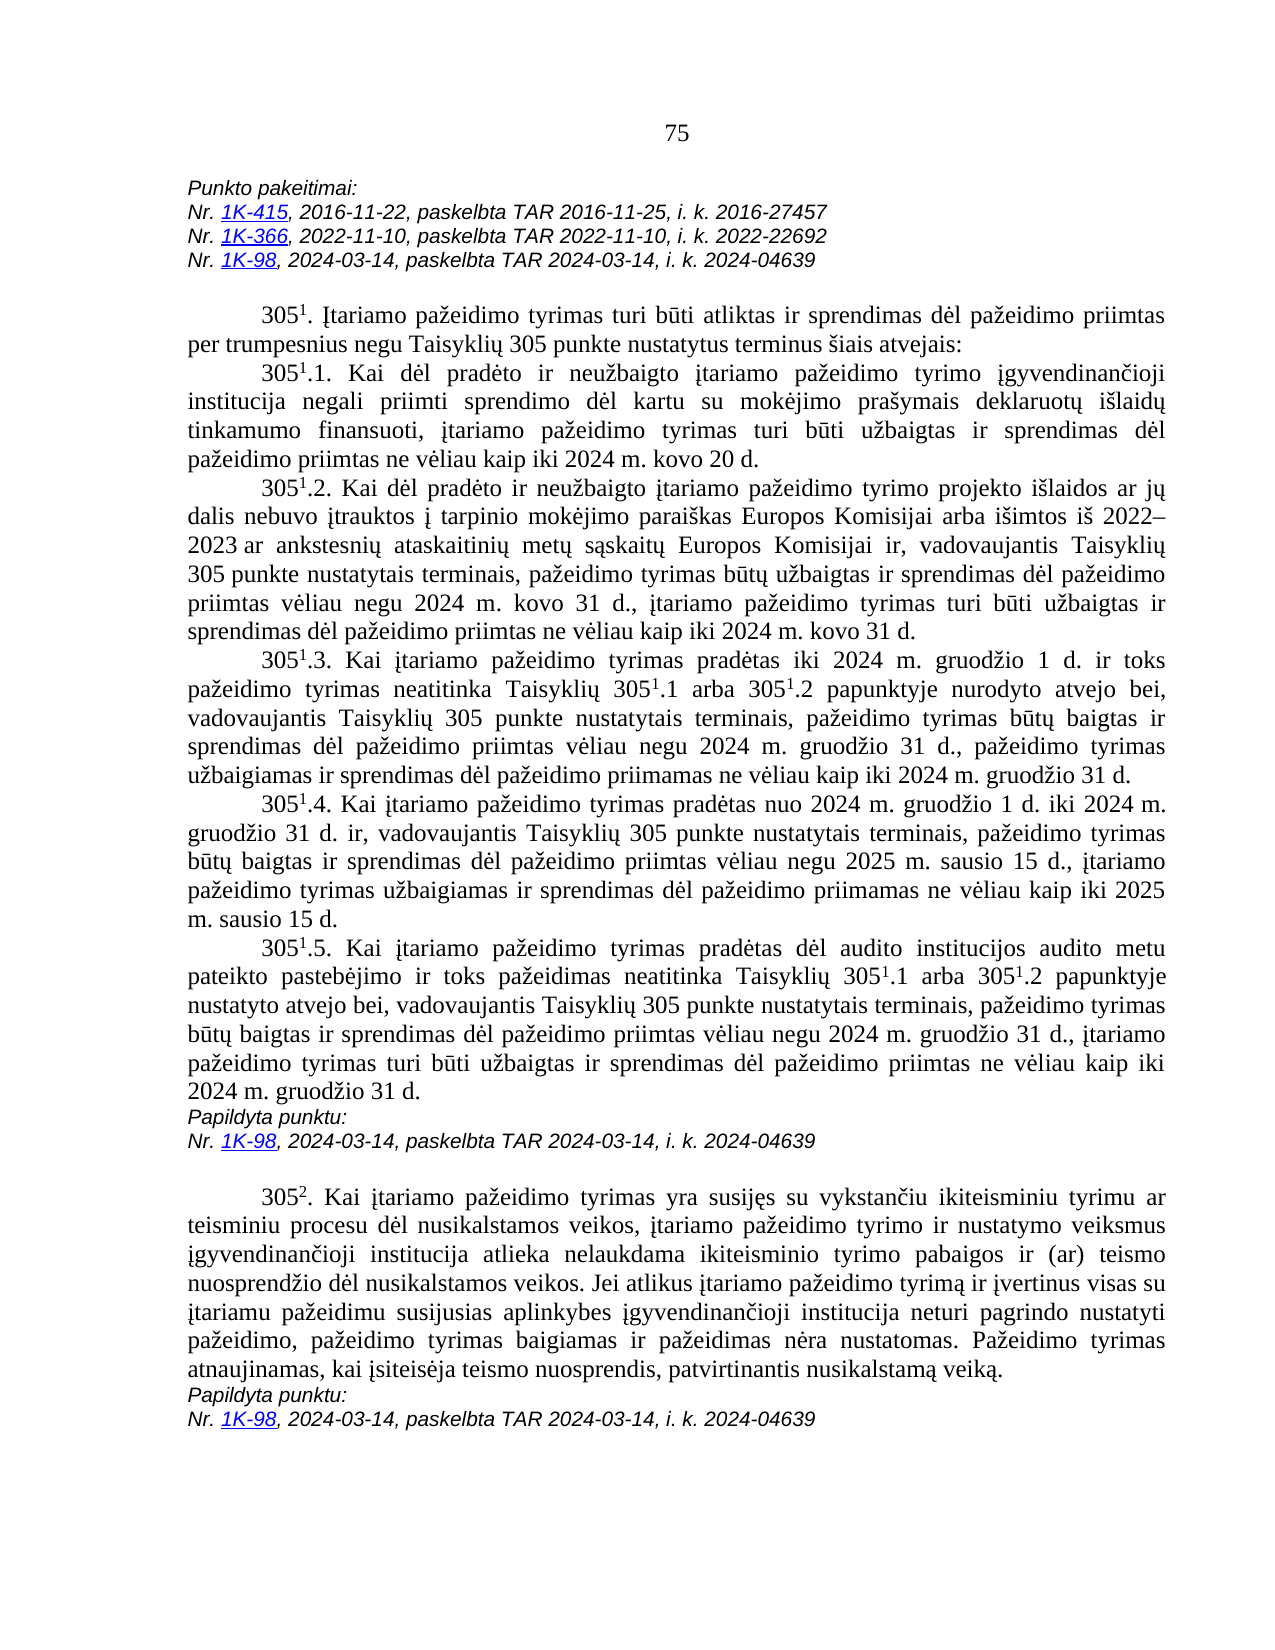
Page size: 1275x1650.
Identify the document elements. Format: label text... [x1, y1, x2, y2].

text 3051.2. Kai dėl pradėto ir neužbaigto įtariamo pažeidimo tyrimo projekto išlaidos ar jų dalis nebuvo įtrauktos į tarpinio mokėjimo paraiškas Europos Komisijai arba išimtos iš 2022–2023 ar ankstesnių ataskaitinių metų sąskaitų Europos Komisijai ir, vadovaujantis Taisyklių 305 punkte nustatytais terminais, pažeidimo tyrimas būtų užbaigtas ir sprendimas dėl pažeidimo priimtas vėliau negu 2024 m. kovo 31 d., įtariamo pažeidimo tyrimas turi būti užbaigtas ir sprendimas dėl pažeidimo priimtas ne vėliau kaip iki 2024 m. kovo 31 d. [187, 473, 1167, 645]
text Nr. 1K-366, 2022-11-10, paskelbta TAR 2022-11-10, i. k. 2022-22692 [187, 223, 1167, 247]
text Punkto pakeitimai: [187, 176, 1167, 199]
text 3051.1. Kai dėl pradėto ir neužbaigto įtariamo pažeidimo tyrimo įgyvendinančioji institucija negali priimti sprendimo dėl kartu su mokėjimo prašymais deklaruotų išlaidų tinkamumo finansuoti, įtariamo pažeidimo tyrimas turi būti užbaigtas ir sprendimas dėl pažeidimo priimtas ne vėliau kaip iki 2024 m. kovo 20 d. [187, 358, 1167, 473]
text Papildyta punktu: [187, 1105, 1167, 1129]
text Nr. 1K-98, 2024-03-14, paskelbta TAR 2024-03-14, i. k. 2024-04639 [187, 1407, 1167, 1431]
text 3051. Įtariamo pažeidimo tyrimas turi būti atliktas ir sprendimas dėl pažeidimo priimtas per trumpesnius negu Taisyklių 305 punkte nustatytus terminus šiais atvejais: [187, 300, 1167, 358]
text 3051.3. Kai įtariamo pažeidimo tyrimas pradėtas iki 2024 m. gruodžio 1 d. ir toks pažeidimo tyrimas neatitinka Taisyklių 3051.1 arba 3051.2 papunktyje nurodyto atvejo bei, vadovaujantis Taisyklių 305 punkte nustatytais terminais, pažeidimo tyrimas būtų baigtas ir sprendimas dėl pažeidimo priimtas vėliau negu 2024 m. gruodžio 31 d., pažeidimo tyrimas užbaigiamas ir sprendimas dėl pažeidimo priimamas ne vėliau kaip iki 2024 m. gruodžio 31 d. [187, 645, 1167, 789]
text 3051.5. Kai įtariamo pažeidimo tyrimas pradėtas dėl audito institucijos audito metu pateikto pastebėjimo ir toks pažeidimas neatitinka Taisyklių 3051.1 arba 3051.2 papunktyje nustatyto atvejo bei, vadovaujantis Taisyklių 305 punkte nustatytais terminais, pažeidimo tyrimas būtų baigtas ir sprendimas dėl pažeidimo priimtas vėliau negu 2024 m. gruodžio 31 d., įtariamo pažeidimo tyrimas turi būti užbaigtas ir sprendimas dėl pažeidimo priimtas ne vėliau kaip iki 2024 m. gruodžio 31 d. [187, 933, 1167, 1105]
text 3052. Kai įtariamo pažeidimo tyrimas yra susijęs su vykstančiu ikiteisminiu tyrimu ar teisminiu procesu dėl nusikalstamos veikos, įtariamo pažeidimo tyrimo ir nustatymo veiksmus įgyvendinančioji institucija atlieka nelaukdama ikiteisminio tyrimo pabaigos ir (ar) teismo nuosprendžio dėl nusikalstamos veikos. Jei atlikus įtariamo pažeidimo tyrimą ir įvertinus visas su įtariamu pažeidimu susijusias aplinkybes įgyvendinančioji institucija neturi pagrindo nustatyti pažeidimo, pažeidimo tyrimas baigiamas ir pažeidimas nėra nustatomas. Pažeidimo tyrimas atnaujinamas, kai įsiteisėja teismo nuosprendis, patvirtinantis nusikalstamą veiką. [187, 1182, 1167, 1383]
text 3051.4. Kai įtariamo pažeidimo tyrimas pradėtas nuo 2024 m. gruodžio 1 d. iki 2024 m. gruodžio 31 d. ir, vadovaujantis Taisyklių 305 punkte nustatytais terminais, pažeidimo tyrimas būtų baigtas ir sprendimas dėl pažeidimo priimtas vėliau negu 2025 m. sausio 15 d., įtariamo pažeidimo tyrimas užbaigiamas ir sprendimas dėl pažeidimo priimamas ne vėliau kaip iki 2025 m. sausio 15 d. [187, 789, 1167, 933]
text Nr. 1K-415, 2016-11-22, paskelbta TAR 2016-11-25, i. k. 2016-27457 [187, 199, 1167, 223]
text Nr. 1K-98, 2024-03-14, paskelbta TAR 2024-03-14, i. k. 2024-04639 [187, 1129, 1167, 1153]
text Nr. 1K-98, 2024-03-14, paskelbta TAR 2024-03-14, i. k. 2024-04639 [187, 247, 1167, 271]
text Papildyta punktu: [187, 1383, 1167, 1407]
